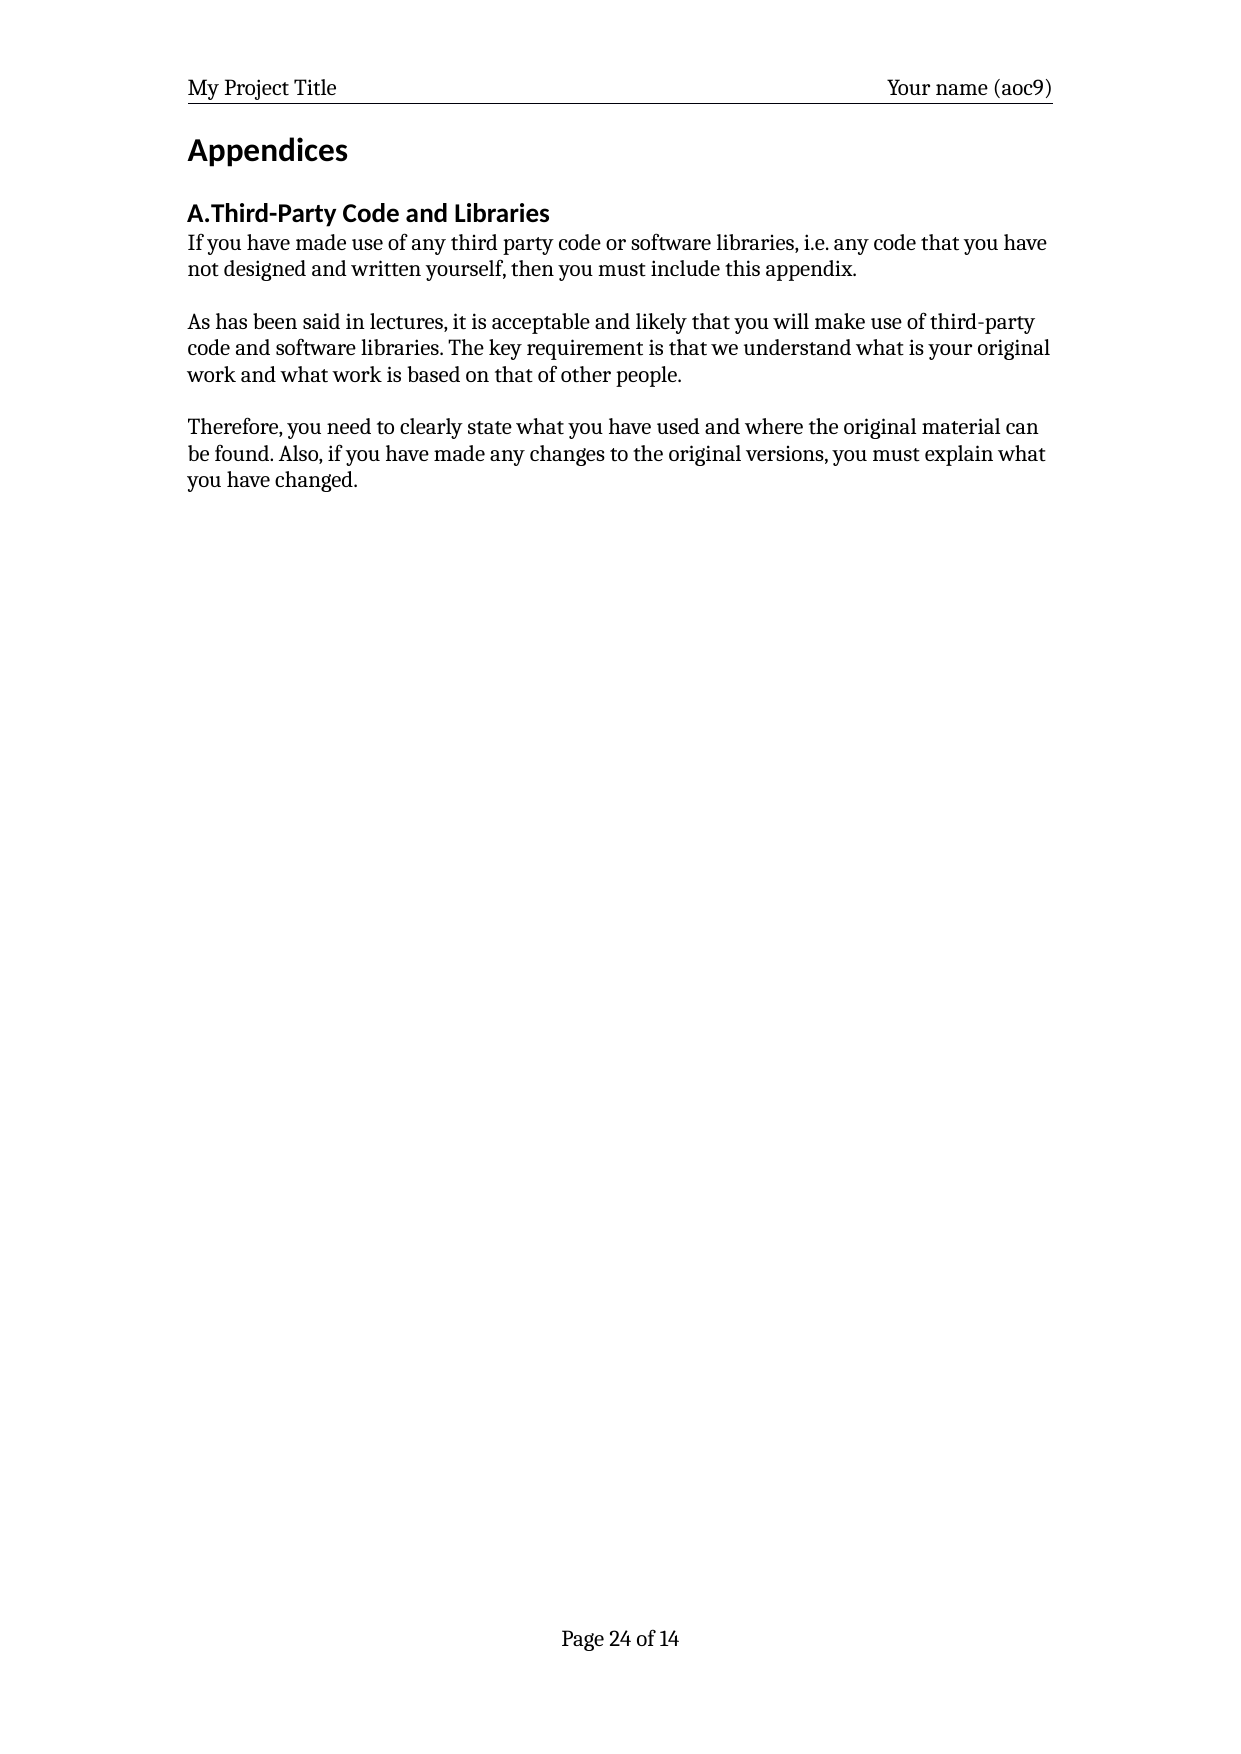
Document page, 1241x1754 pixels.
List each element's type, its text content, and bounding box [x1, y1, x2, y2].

list Third-Party Code and Libraries [187, 197, 1053, 229]
subtitle Appendices [187, 129, 1053, 170]
text As has been said in lectures, it is acceptable and likely that you will make use of third-party code and software libraries. The key requirement is that we understand what is your original work and what work is based on that of other people. [187, 309, 1053, 388]
text If you have made use of any third party code or software libraries, i.e. any code that you have not designed and written yourself, then you must include this appendix. [187, 229, 1053, 282]
text Therefore, you need to clearly state what you have used and where the original material can be found. Also, if you have made any changes to the original versions, you must explain what you have changed. [187, 414, 1053, 493]
